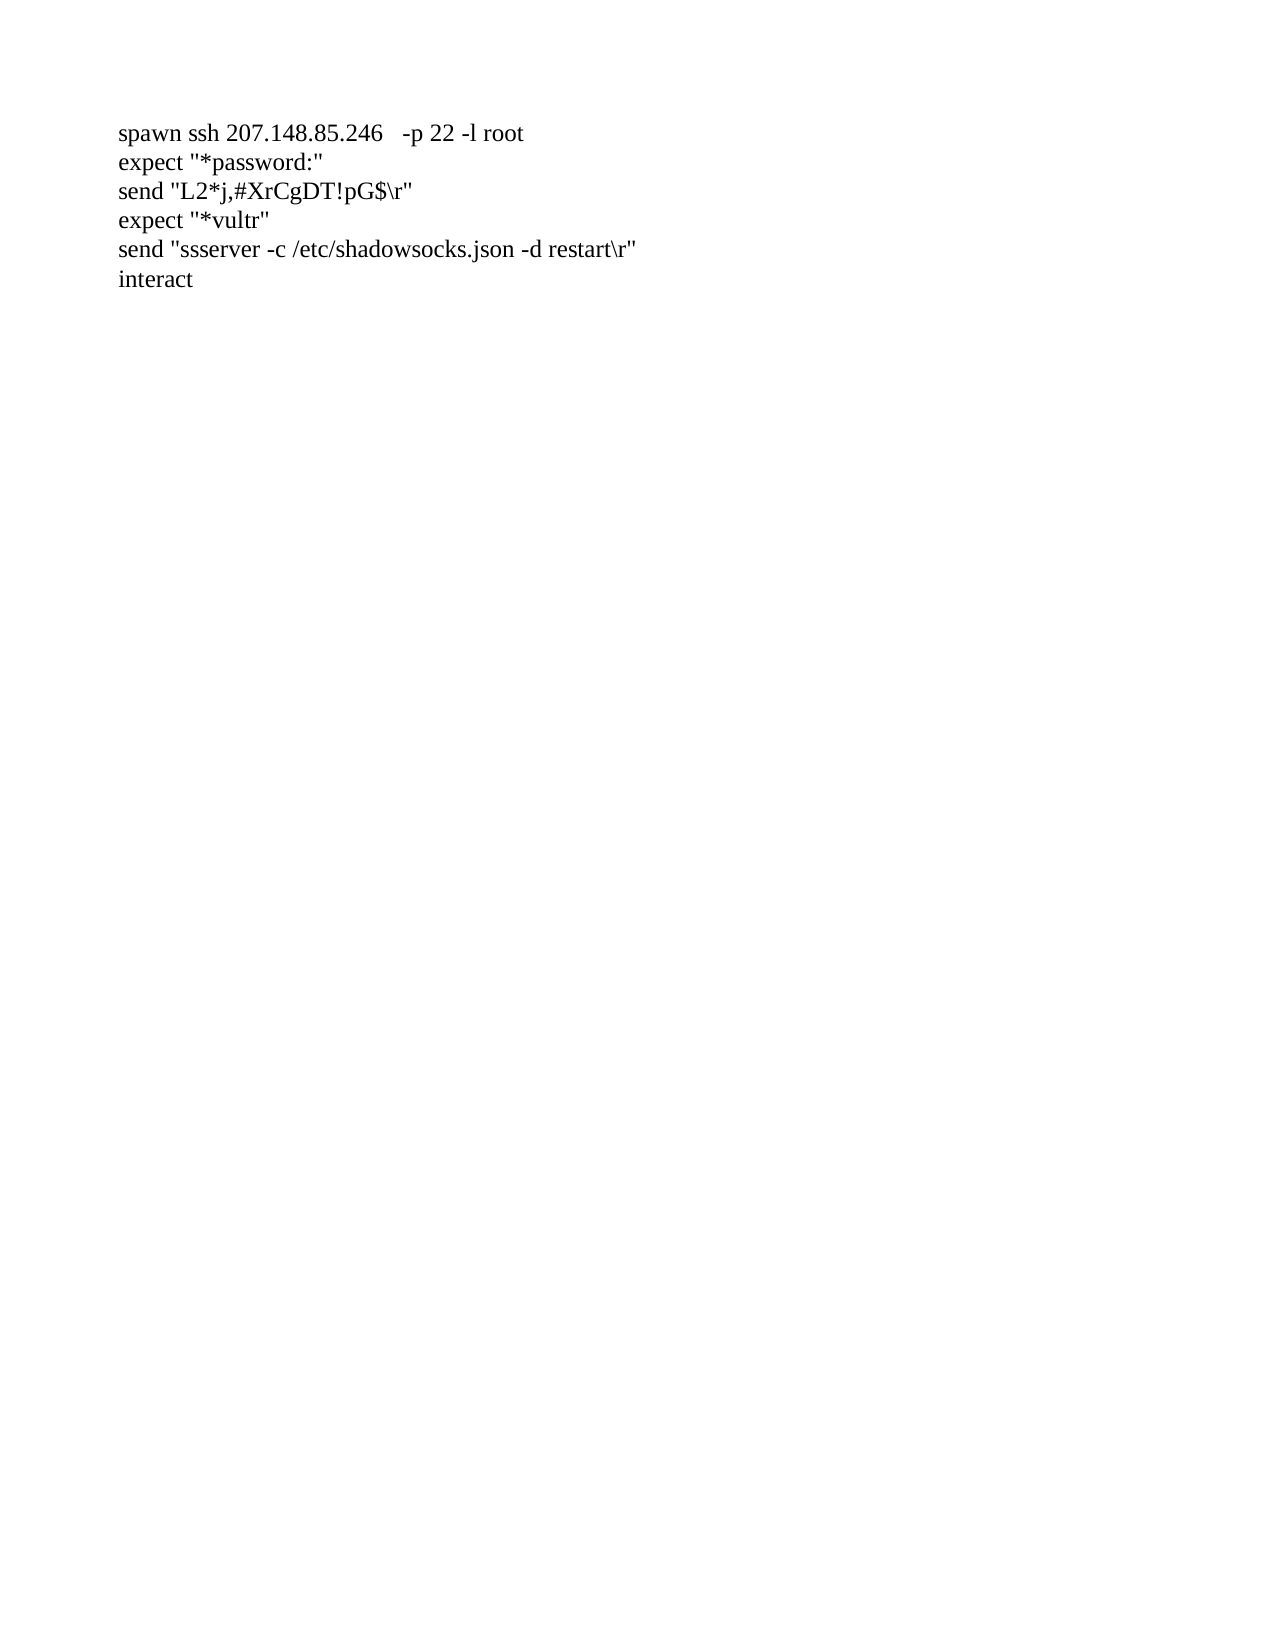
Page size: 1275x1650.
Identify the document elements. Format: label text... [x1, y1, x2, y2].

text interact [118, 263, 1157, 292]
text expect "*password:" [118, 147, 1157, 176]
text send "L2*j,#XrCgDT!pG$\r" [118, 176, 1157, 205]
text expect "*vultr" [118, 205, 1157, 234]
text send "ssserver -c /etc/shadowsocks.json -d restart\r" [118, 234, 1157, 263]
text spawn ssh 207.148.85.246 -p 22 -l root [118, 118, 1157, 147]
